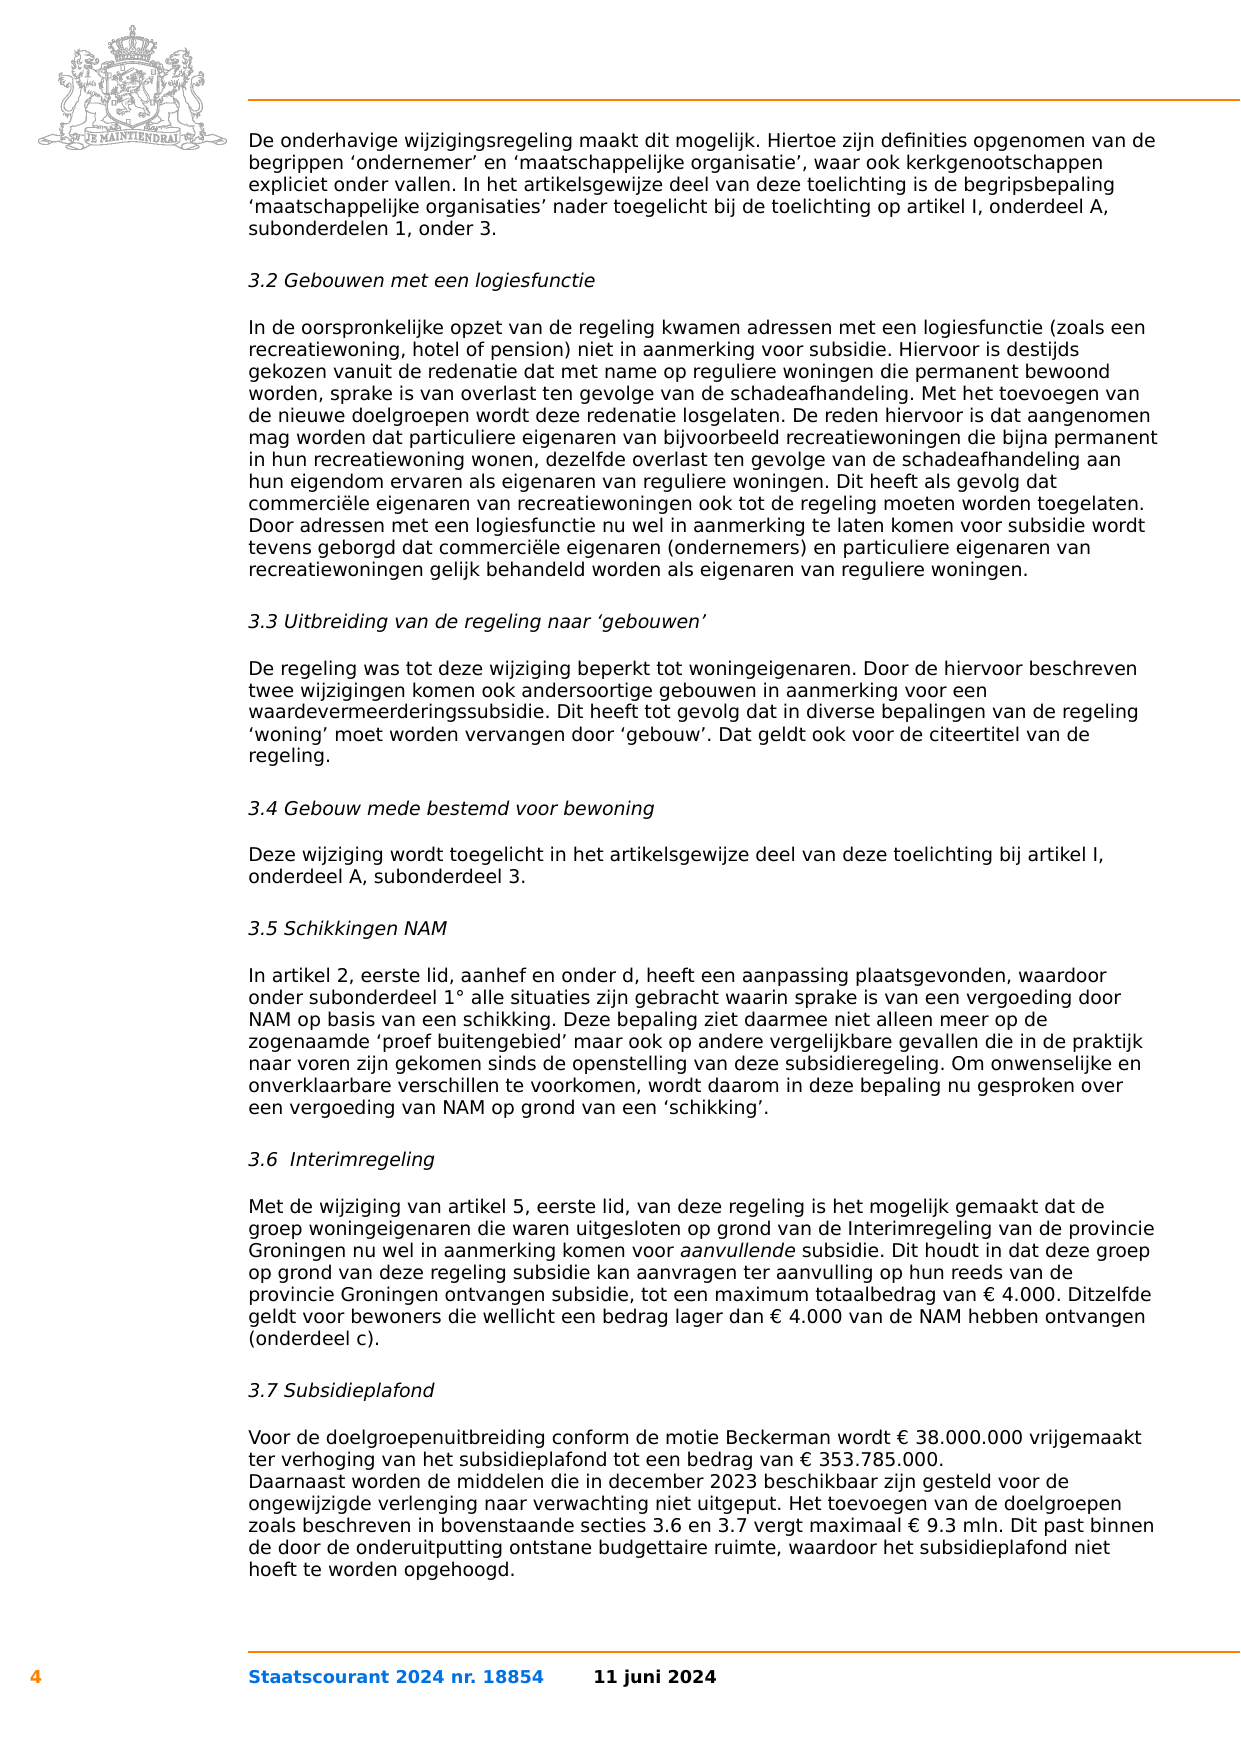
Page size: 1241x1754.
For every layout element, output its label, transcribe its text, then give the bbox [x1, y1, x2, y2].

subtitle 3.2 Gebouwen met een logiesfunctie [248, 270, 1163, 292]
subtitle 3.4 Gebouw mede bestemd voor bewoning [248, 797, 1163, 819]
text Deze wijziging wordt toegelicht in het artikelsgewijze deel van deze toelichting bij artikel I, onderdeel A, subonderdeel 3. [248, 844, 1163, 888]
text Voor de doelgroepenuitbreiding conform de motie Beckerman wordt € 38.000.000 vrijgemaakt ter verhoging van het subsidieplafond tot een bedrag van € 353.785.000. [248, 1427, 1163, 1471]
subtitle 3.3 Uitbreiding van de regeling naar ‘gebouwen’ [248, 611, 1163, 632]
text Daarnaast worden de middelen die in december 2023 beschikbaar zijn gesteld voor de ongewijzigde verlenging naar verwachting niet uitgeput. Het toevoegen van de doelgroepen zoals beschreven in bovenstaande secties 3.6 en 3.7 vergt maximaal € 9.3 mln. Dit past binnen de door de onderuitputting ontstane budgettaire ruimte, waardoor het subsidieplafond niet hoeft te worden opgehoogd. [248, 1471, 1163, 1581]
text Met de wijziging van artikel 5, eerste lid, van deze regeling is het mogelijk gemaakt dat de groep woningeigenaren die waren uitgesloten op grond van de Interimregeling van de provincie Groningen nu wel in aanmerking komen voor aanvullende subsidie. Dit houdt in dat deze groep op grond van deze regeling subsidie kan aanvragen ter aanvulling op hun reeds van de provincie Groningen ontvangen subsidie, tot een maximum totaalbedrag van € 4.000. Ditzelfde geldt voor bewoners die wellicht een bedrag lager dan € 4.000 van de NAM hebben ontvangen (onderdeel c). [248, 1196, 1163, 1350]
text De onderhavige wijzigingsregeling maakt dit mogelijk. Hiertoe zijn definities opgenomen van de begrippen ‘ondernemer’ en ‘maatschappelijke organisatie’, waar ook kerkgenootschappen expliciet onder vallen. In het artikelsgewijze deel van deze toelichting is de begripsbepaling ‘maatschappelijke organisaties’ nader toegelicht bij de toelichting op artikel I, onderdeel A, subonderdelen 1, onder 3. [248, 130, 1163, 240]
text De regeling was tot deze wijziging beperkt tot woningeigenaren. Door de hiervoor beschreven twee wijzigingen komen ook andersoortige gebouwen in aanmerking voor een waardevermeerderingssubsidie. Dit heeft tot gevolg dat in diverse bepalingen van de regeling ‘woning’ moet worden vervangen door ‘gebouw’. Dat geldt ook voor de citeertitel van de regeling. [248, 657, 1163, 767]
picture [38, 25, 227, 150]
text In artikel 2, eerste lid, aanhef en onder d, heeft een aanpassing plaatsgevonden, waardoor onder subonderdeel 1° alle situaties zijn gebracht waarin sprake is van een vergoeding door NAM op basis van een schikking. Deze bepaling ziet daarmee niet alleen meer op de zogenaamde ‘proef buitengebied’ maar ook op andere vergelijkbare gevallen die in de praktijk naar voren zijn gekomen sinds de openstelling van deze subsidieregeling. Om onwenselijke en onverklaarbare verschillen te voorkomen, wordt daarom in deze bepaling nu gesproken over een vergoeding van NAM op grond van een ‘schikking’. [248, 965, 1163, 1119]
text In de oorspronkelijke opzet van de regeling kwamen adressen met een logiesfunctie (zoals een recreatiewoning, hotel of pension) niet in aanmerking voor subsidie. Hiervoor is destijds gekozen vanuit de redenatie dat met name op reguliere woningen die permanent bewoond worden, sprake is van overlast ten gevolge van de schadeafhandeling. Met het toevoegen van de nieuwe doelgroepen wordt deze redenatie losgelaten. De reden hiervoor is dat aangenomen mag worden dat particuliere eigenaren van bijvoorbeeld recreatiewoningen die bijna permanent in hun recreatiewoning wonen, dezelfde overlast ten gevolge van de schadeafhandeling aan hun eigendom ervaren als eigenaren van reguliere woningen. Dit heeft als gevolg dat commerciële eigenaren van recreatiewoningen ook tot de regeling moeten worden toegelaten. Door adressen met een logiesfunctie nu wel in aanmerking te laten komen voor subsidie wordt tevens geborgd dat commerciële eigenaren (ondernemers) en particuliere eigenaren van recreatiewoningen gelijk behandeld worden als eigenaren van reguliere woningen. [248, 317, 1163, 581]
subtitle 3.6 Interimregeling [248, 1149, 1163, 1171]
subtitle 3.5 Schikkingen NAM [248, 918, 1163, 940]
subtitle 3.7 Subsidieplafond [248, 1380, 1163, 1402]
